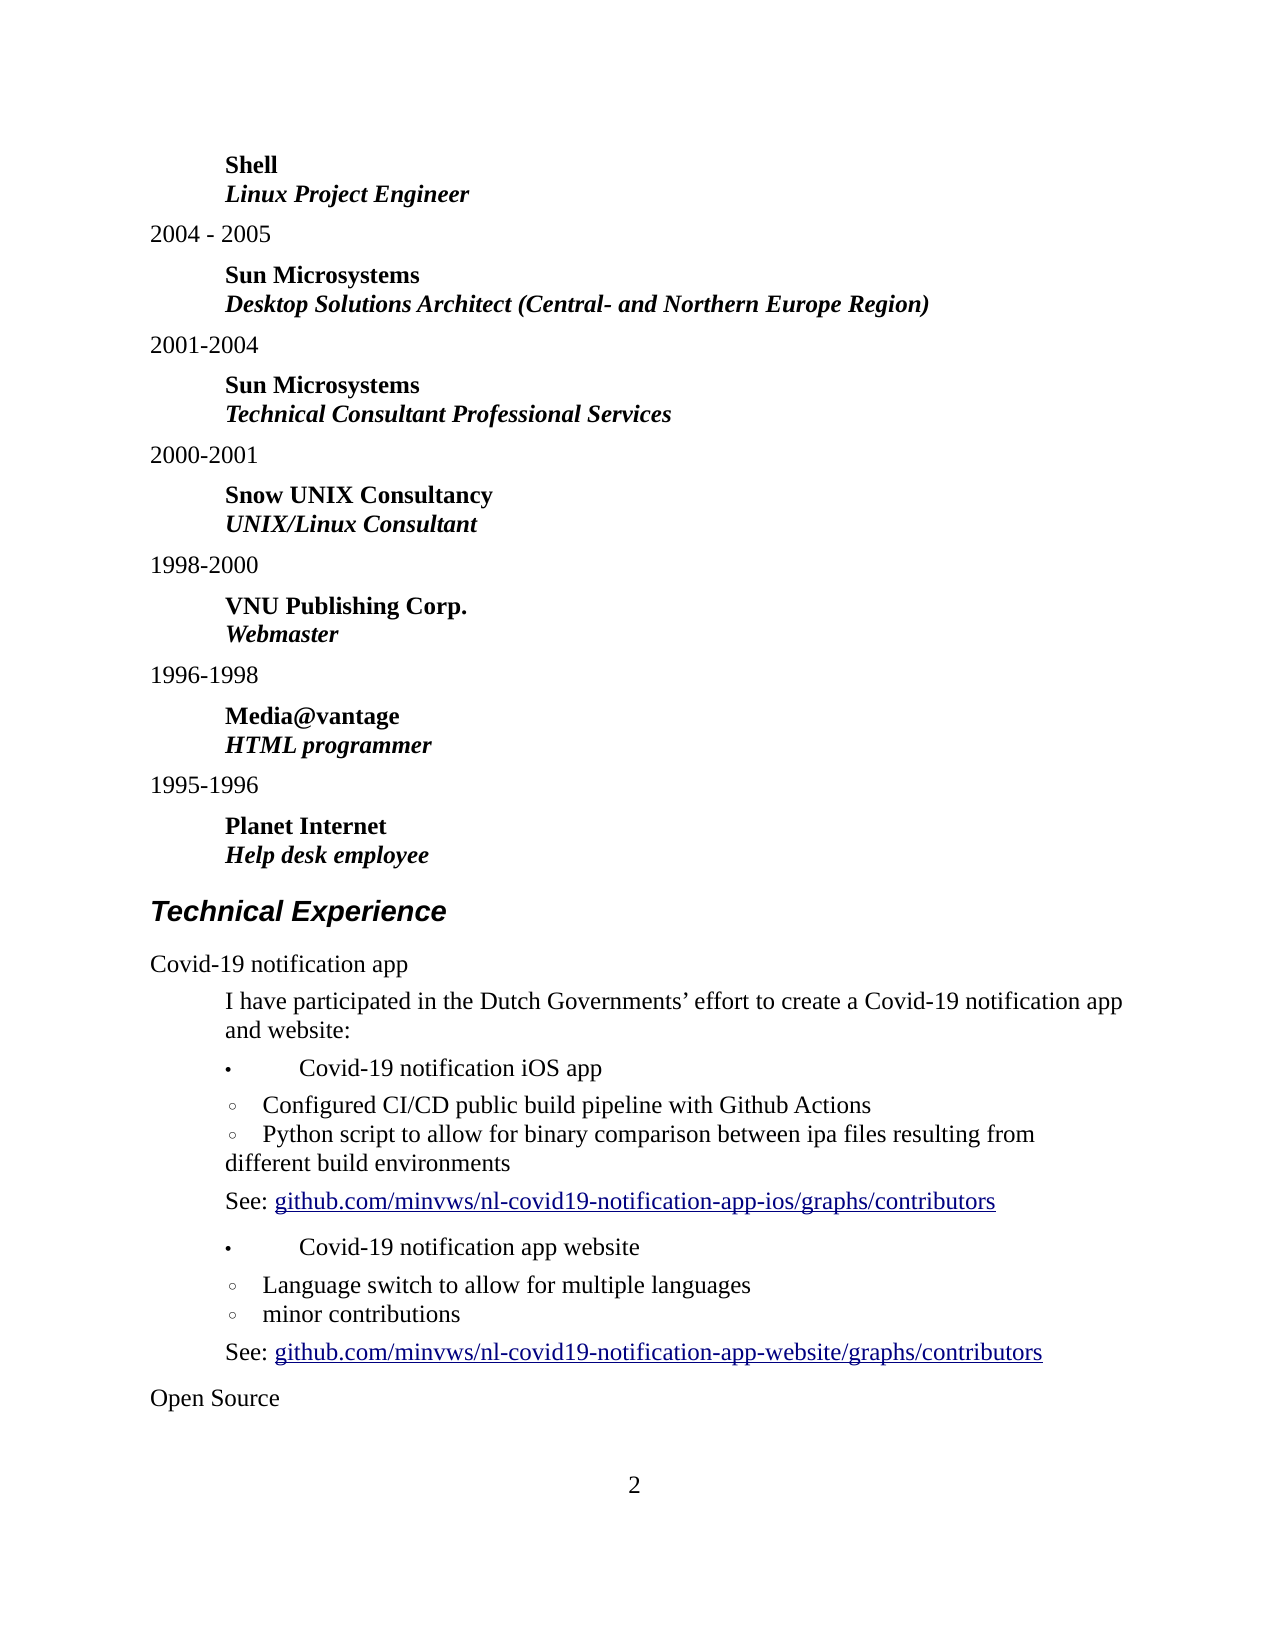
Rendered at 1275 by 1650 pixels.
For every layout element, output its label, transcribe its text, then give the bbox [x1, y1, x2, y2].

text I have participated in the Dutch Governments’ effort to create a Covid-19 notification app and website: [225, 986, 1125, 1044]
text Snow UNIX Consultancy UNIX/Linux Consultant [225, 481, 1125, 538]
text 1996-1998 [150, 660, 1125, 689]
text Sun Microsystems Technical Consultant Professional Services [225, 370, 1125, 428]
list Covid-19 notification app website [225, 1232, 1125, 1261]
list Configured CI/CD public build pipeline with Github Actions [225, 1091, 1125, 1119]
text VNU Publishing Corp. Webmaster [225, 591, 1125, 648]
subtitle Technical Experience [150, 894, 1125, 927]
text Media@vantage HTML programmer [225, 701, 1125, 758]
text Covid-19 notification app [150, 949, 1125, 977]
text 2004 - 2005 [150, 219, 1125, 248]
text Planet Internet Help desk employee [225, 811, 1125, 869]
text 2000-2001 [150, 440, 1125, 469]
text Open Source [150, 1383, 1125, 1412]
text Shell Linux Project Engineer [225, 150, 1125, 207]
list See: github.com/minvws/nl-covid19-notification-app-ios/graphs/contributors [225, 1186, 1125, 1214]
text 1995-1996 [150, 771, 1125, 799]
list minor contributions [225, 1299, 1125, 1328]
text Sun Microsystems Desktop Solutions Architect (Central- and Northern Europe Region) [225, 260, 1125, 318]
text 2001-2004 [150, 330, 1125, 358]
list Covid-19 notification iOS app [225, 1053, 1125, 1082]
list Language switch to allow for multiple languages [225, 1270, 1125, 1299]
text 1998-2000 [150, 550, 1125, 579]
list See: github.com/minvws/nl-covid19-notification-app-website/graphs/contributors [225, 1337, 1125, 1365]
list Python script to allow for binary comparison between ipa files resulting from different build environments [225, 1119, 1125, 1177]
